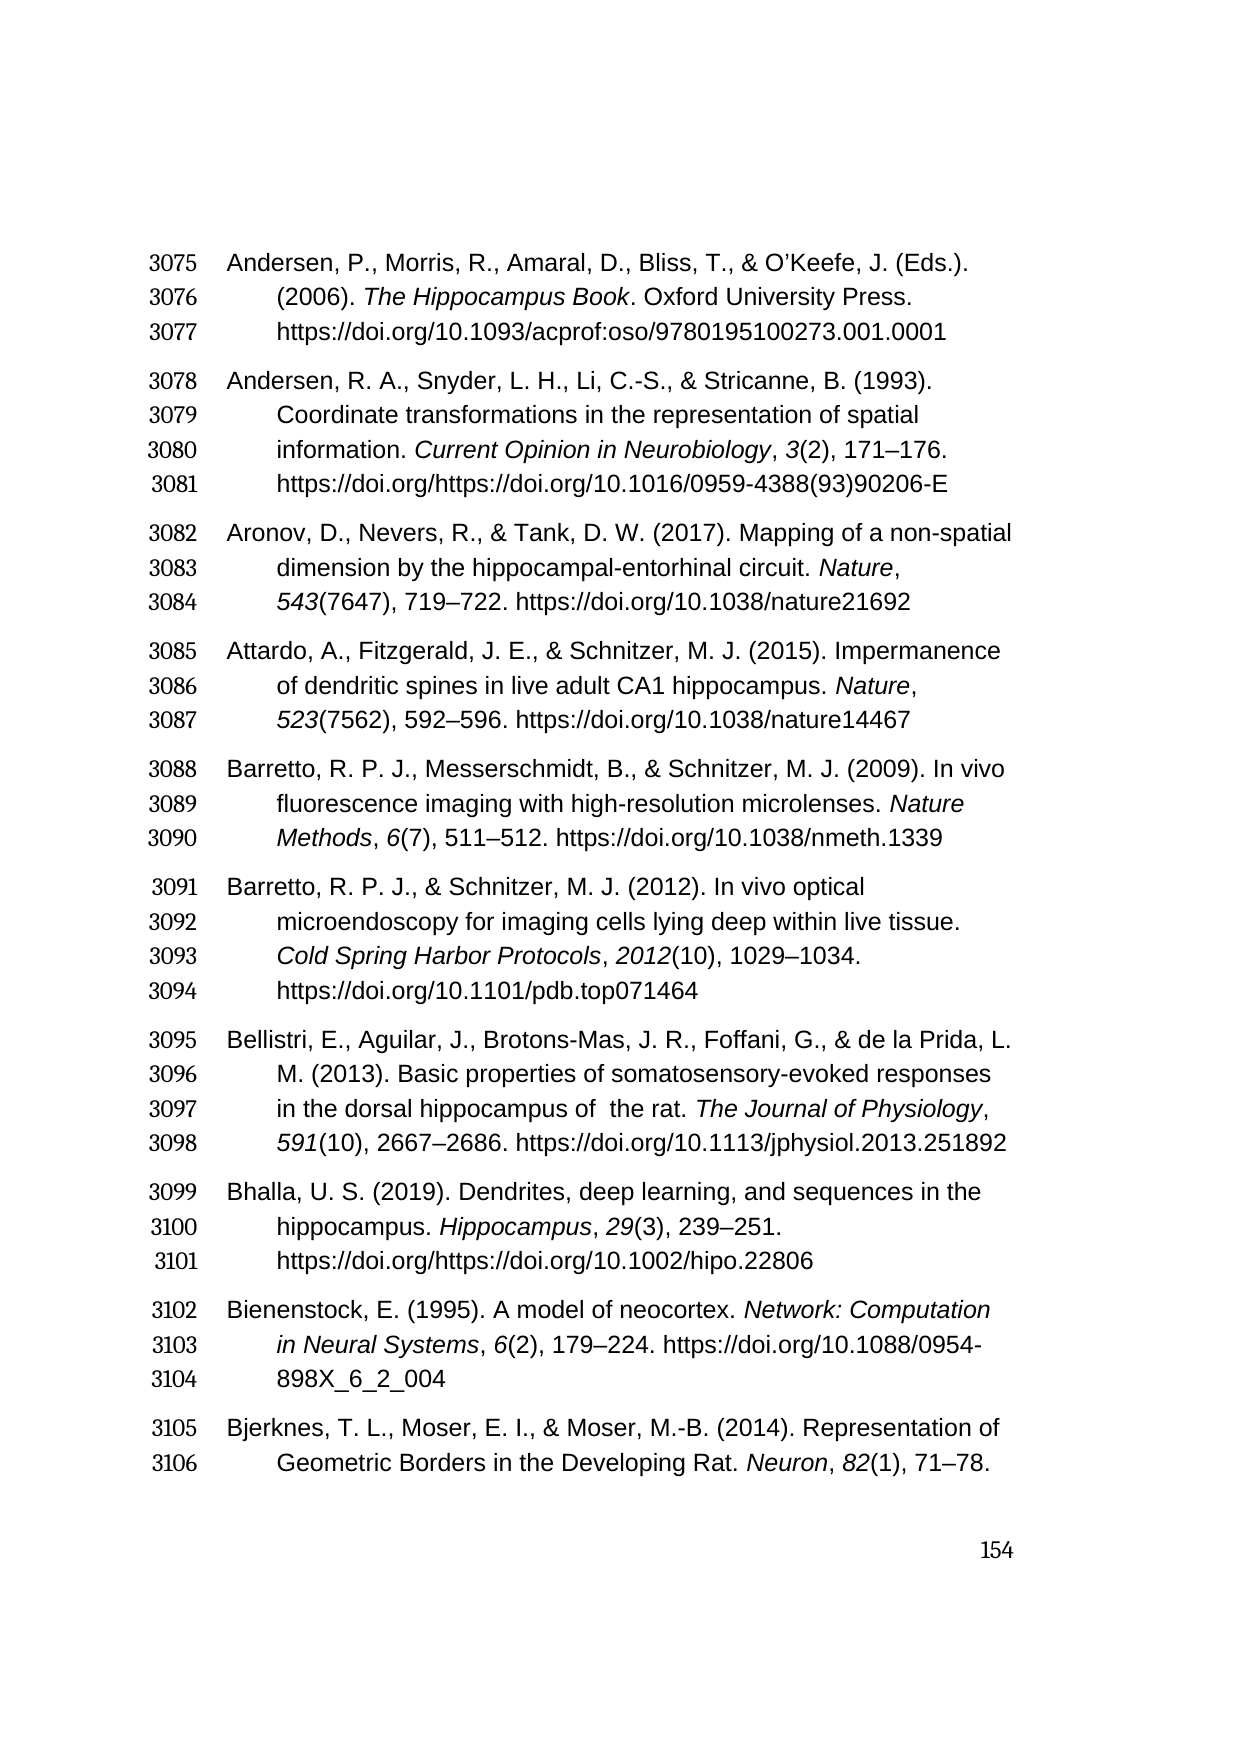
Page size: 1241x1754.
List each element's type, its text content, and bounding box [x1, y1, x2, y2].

text Bienenstock, E. (1995). A model of neocortex. Network: Computation in Neural Systems, 6(2), 179–224. https://doi.org/10.1088/0954-898X_6_2_004 [226, 1295, 1014, 1393]
text Bellistri, E., Aguilar, J., Brotons-Mas, J. R., Foffani, G., & de la Prida, L. M. (2013). Basic properties of somatosensory-evoked responses in the dorsal hippocampus of the rat. The Journal of Physiology, 591(10), 2667–2686. https://doi.org/10.1113/jphysiol.2013.251892 [226, 1025, 1014, 1157]
text Bjerknes, T. L., Moser, E. I., & Moser, M.-B. (2014). Representation of Geometric Borders in the Developing Rat. Neuron, 82(1), 71–78. [226, 1413, 1014, 1476]
text Barretto, R. P. J., & Schnitzer, M. J. (2012). In vivo optical microendoscopy for imaging cells lying deep within live tissue. Cold Spring Harbor Protocols, 2012(10), 1029–1034. https://doi.org/10.1101/pdb.top071464 [226, 872, 1014, 1004]
text Aronov, D., Nevers, R., & Tank, D. W. (2017). Mapping of a non-spatial dimension by the hippocampal-entorhinal circuit. Nature, 543(7647), 719–722. https://doi.org/10.1038/nature21692 [226, 518, 1014, 616]
text Bhalla, U. S. (2019). Dendrites, deep learning, and sequences in the hippocampus. Hippocampus, 29(3), 239–251. https://doi.org/https://doi.org/10.1002/hipo.22806 [226, 1177, 1014, 1275]
text Attardo, A., Fitzgerald, J. E., & Schnitzer, M. J. (2015). Impermanence of dendritic spines in live adult CA1 hippocampus. Nature, 523(7562), 592–596. https://doi.org/10.1038/nature14467 [226, 636, 1014, 734]
text Andersen, R. A., Snyder, L. H., Li, C.-S., & Stricanne, B. (1993). Coordinate transformations in the representation of spatial information. Current Opinion in Neurobiology, 3(2), 171–176. https://doi.org/https://doi.org/10.1016/0959-4388(93)90206-E [226, 366, 1014, 498]
text Barretto, R. P. J., Messerschmidt, B., & Schnitzer, M. J. (2009). In vivo fluorescence imaging with high-resolution microlenses. Nature Methods, 6(7), 511–512. https://doi.org/10.1038/nmeth.1339 [226, 754, 1014, 852]
text Andersen, P., Morris, R., Amaral, D., Bliss, T., & O’Keefe, J. (Eds.). (2006). The Hippocampus Book. Oxford University Press. https://doi.org/10.1093/acprof:oso/9780195100273.001.0001 [226, 248, 1014, 345]
